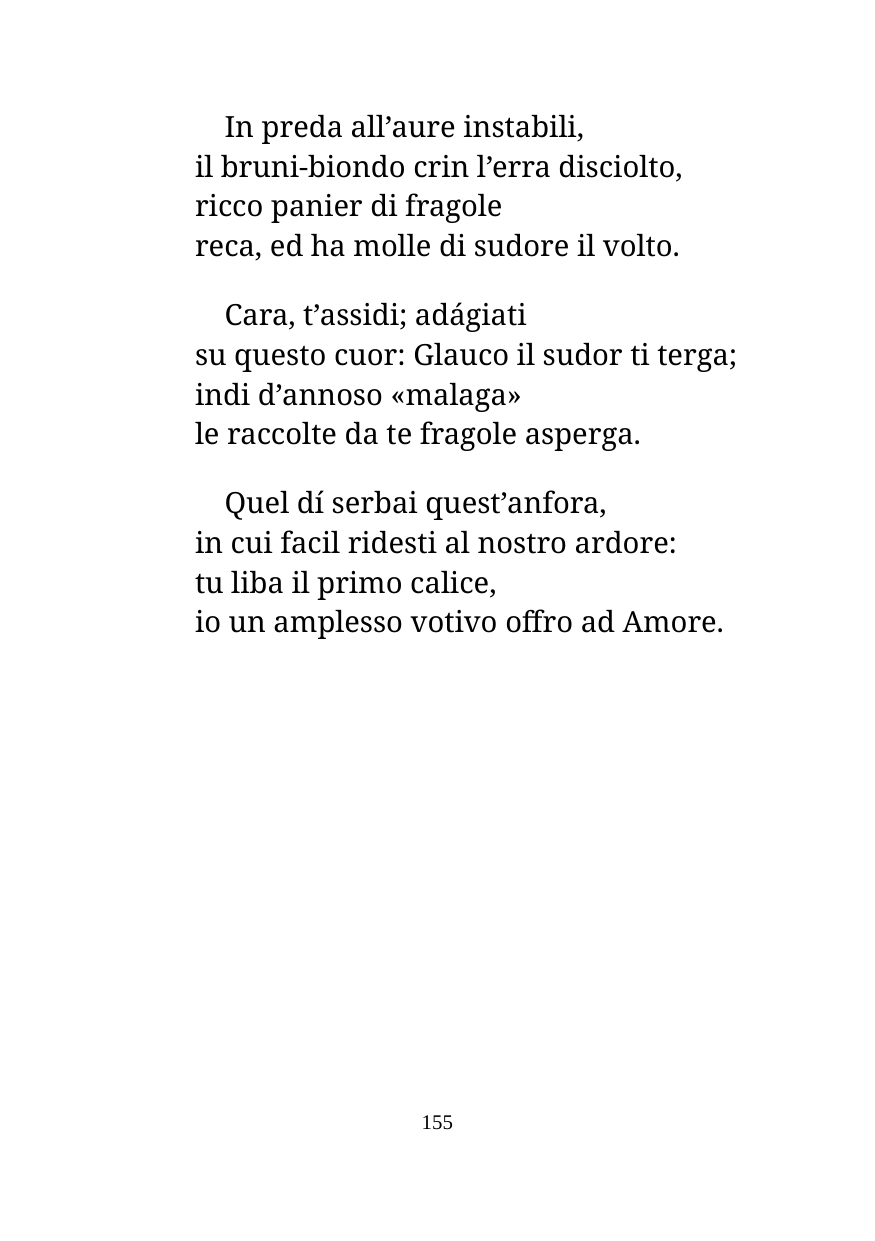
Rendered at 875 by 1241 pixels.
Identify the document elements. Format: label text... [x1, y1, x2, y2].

text In preda all’aure instabili, il bruni-biondo crin l’erra disciolto, ricco panier di fragole reca, ed ha molle di sudore il volto. [195, 106, 768, 265]
text Quel dí serbai quest’anfora, in cui facil ridesti al nostro ardore: tu liba il primo calice, io un amplesso votivo offro ad Amore. [195, 483, 768, 641]
text Cara, t’assidi; adágiati su questo cuor: Glauco il sudor ti terga; indi d’annoso «malaga» le raccolte da te fragole asperga. [195, 294, 768, 453]
